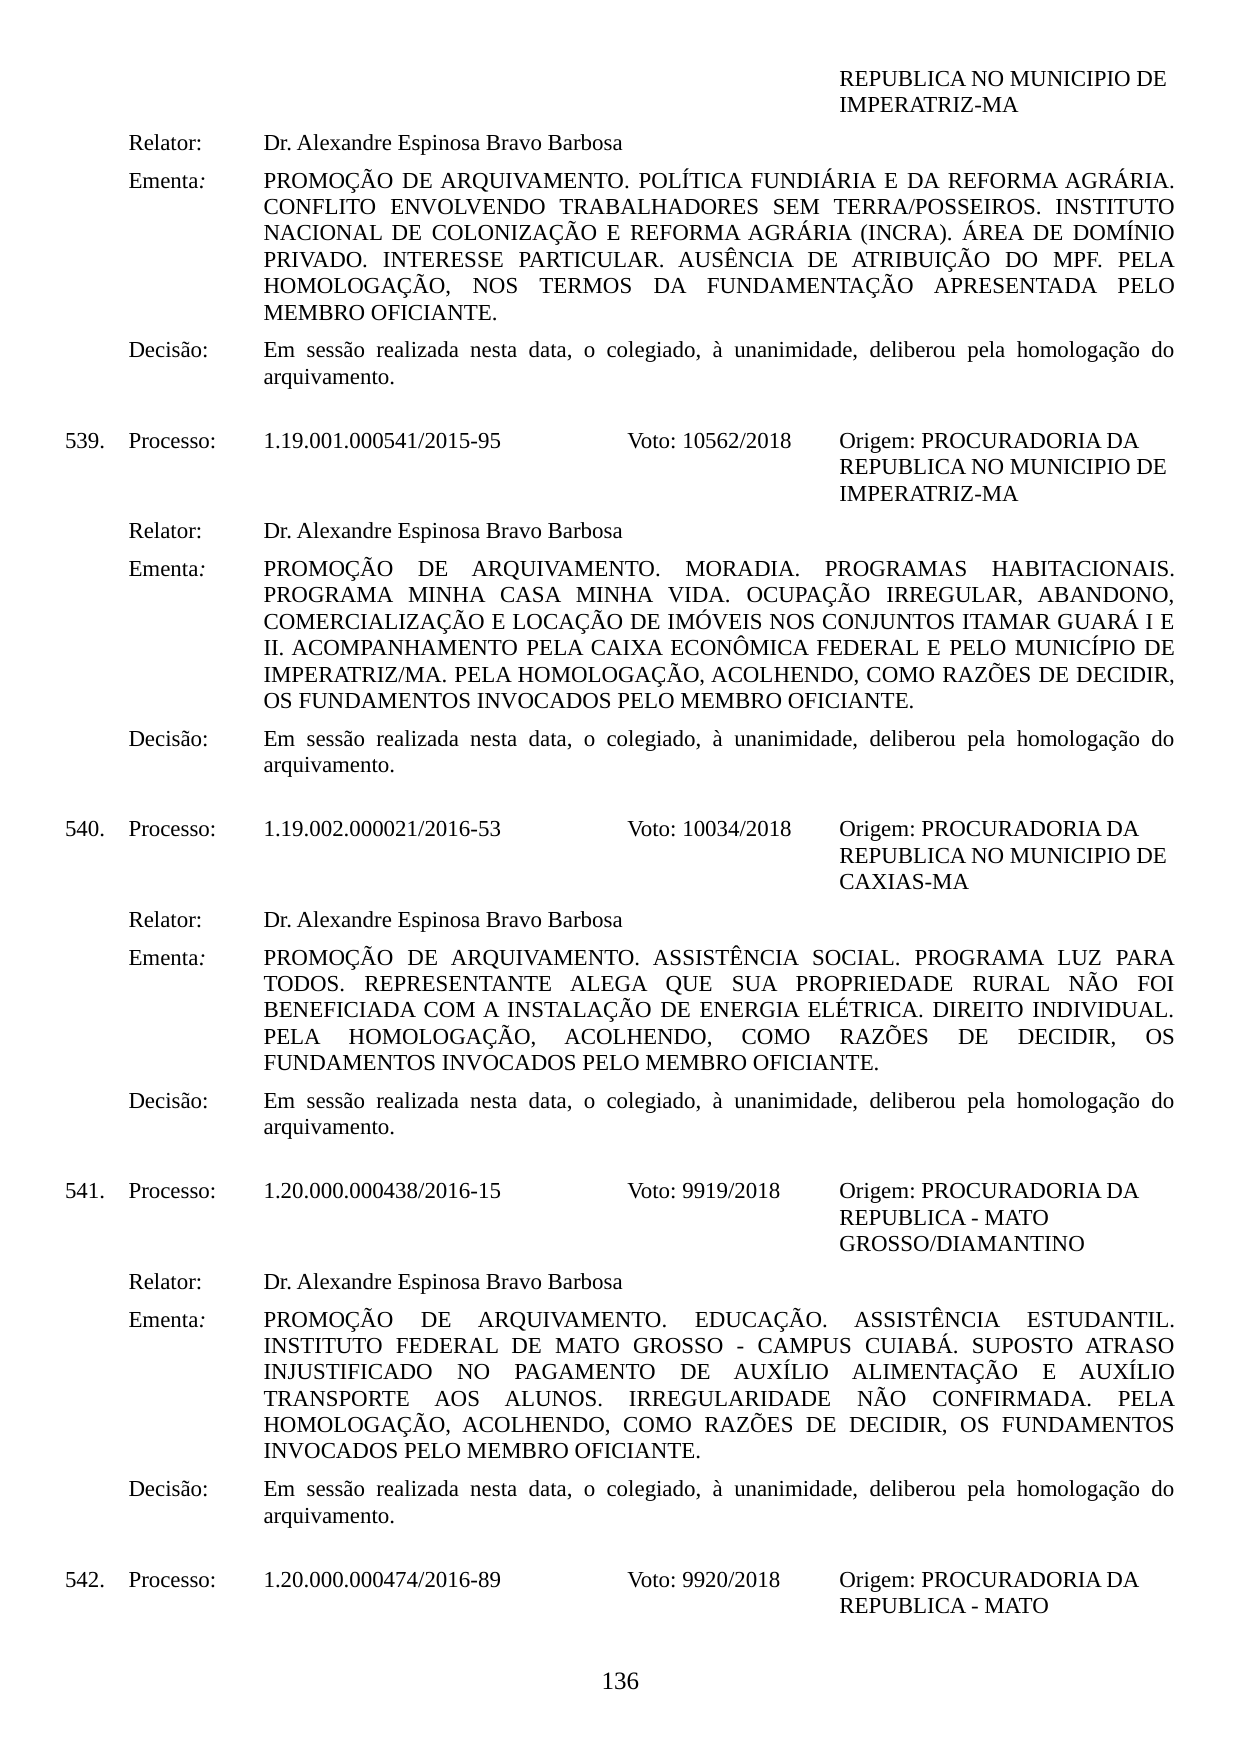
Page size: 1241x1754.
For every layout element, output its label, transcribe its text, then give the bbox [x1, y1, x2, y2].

table_header Origem: PROCURADORIA DA REPUBLICA - MATO GROSSO/DIAMANTINO [834, 1172, 1181, 1262]
table_cell Em sessão realizada nesta data, o colegiado, à unanimidade, deliberou pela homologação do arquivamento. [258, 1081, 1181, 1145]
table_cell Dr. Alexandre Espinosa Bravo Barbosa [258, 900, 1181, 938]
table_header 540. [59, 810, 123, 900]
table_cell Em sessão realizada nesta data, o colegiado, à unanimidade, deliberou pela homologação do arquivamento. [258, 719, 1181, 783]
table_header Processo: [123, 1560, 257, 1624]
table_header 1.20.000.000474/2016-89 [258, 1560, 621, 1624]
table_header Processo: [123, 421, 257, 512]
table_cell [59, 1262, 123, 1300]
table_cell [59, 1470, 123, 1534]
table_cell Ementa: [123, 550, 257, 719]
table_header Voto: 9919/2018 [621, 1172, 833, 1262]
table_header 539. [59, 421, 123, 512]
table_header Origem: PROCURADORIA DA REPUBLICA NO MUNICIPIO DE CAXIAS-MA [834, 810, 1181, 900]
table_cell Ementa: [123, 161, 257, 331]
table_cell [59, 719, 123, 783]
table_cell PROMOÇÃO DE ARQUIVAMENTO. POLÍTICA FUNDIÁRIA E DA REFORMA AGRÁRIA. CONFLITO ENVOLVENDO TRABALHADORES SEM TERRA/POSSEIROS. INSTITUTO NACIONAL DE COLONIZAÇÃO E REFORMA AGRÁRIA (INCRA). ÁREA DE DOMÍNIO PRIVADO. INTERESSE PARTICULAR. AUSÊNCIA DE ATRIBUIÇÃO DO MPF. PELA HOMOLOGAÇÃO, NOS TERMOS DA FUNDAMENTAÇÃO APRESENTADA PELO MEMBRO OFICIANTE. [258, 161, 1181, 331]
table_header Processo: [123, 1172, 257, 1262]
table_header Voto: 10034/2018 [621, 810, 833, 900]
table_header [621, 59, 833, 123]
table_header 1.19.001.000541/2015-95 [258, 421, 621, 512]
table_header 541. [59, 1172, 123, 1262]
table_cell Relator: [123, 1262, 257, 1300]
table_header 1.19.002.000021/2016-53 [258, 810, 621, 900]
table_cell [59, 550, 123, 719]
table_cell Dr. Alexandre Espinosa Bravo Barbosa [258, 1262, 1181, 1300]
table_cell Decisão: [123, 719, 257, 783]
table_header REPUBLICA NO MUNICIPIO DE IMPERATRIZ-MA [834, 59, 1181, 123]
table_header Voto: 9920/2018 [621, 1560, 833, 1624]
table_header Voto: 10562/2018 [621, 421, 833, 512]
table_cell Em sessão realizada nesta data, o colegiado, à unanimidade, deliberou pela homologação do arquivamento. [258, 331, 1181, 395]
table_header [123, 59, 257, 123]
table_cell [59, 512, 123, 549]
table_cell [59, 331, 123, 395]
table_header Processo: [123, 810, 257, 900]
table_cell [59, 900, 123, 938]
table_header [59, 59, 123, 123]
table_header 542. [59, 1560, 123, 1624]
table_header 1.20.000.000438/2016-15 [258, 1172, 621, 1262]
table_cell Relator: [123, 512, 257, 549]
table_cell [59, 1081, 123, 1145]
table_cell Decisão: [123, 1470, 257, 1534]
table_cell [59, 161, 123, 331]
table_cell Decisão: [123, 1081, 257, 1145]
table_cell Decisão: [123, 331, 257, 395]
table_header Origem: PROCURADORIA DA REPUBLICA NO MUNICIPIO DE IMPERATRIZ-MA [834, 421, 1181, 512]
table_cell PROMOÇÃO DE ARQUIVAMENTO. MORADIA. PROGRAMAS HABITACIONAIS. PROGRAMA MINHA CASA MINHA VIDA. OCUPAÇÃO IRREGULAR, ABANDONO, COMERCIALIZAÇÃO E LOCAÇÃO DE IMÓVEIS NOS CONJUNTOS ITAMAR GUARÁ I E II. ACOMPANHAMENTO PELA CAIXA ECONÔMICA FEDERAL E PELO MUNICÍPIO DE IMPERATRIZ/MA. PELA HOMOLOGAÇÃO, ACOLHENDO, COMO RAZÕES DE DECIDIR, OS FUNDAMENTOS INVOCADOS PELO MEMBRO OFICIANTE. [258, 550, 1181, 719]
table_cell Ementa: [123, 938, 257, 1081]
table_cell Ementa: [123, 1300, 257, 1469]
table_cell Relator: [123, 900, 257, 938]
table_cell Em sessão realizada nesta data, o colegiado, à unanimidade, deliberou pela homologação do arquivamento. [258, 1470, 1181, 1534]
table_cell [59, 1300, 123, 1469]
table_cell [59, 123, 123, 161]
table_cell PROMOÇÃO DE ARQUIVAMENTO. EDUCAÇÃO. ASSISTÊNCIA ESTUDANTIL. INSTITUTO FEDERAL DE MATO GROSSO - CAMPUS CUIABÁ. SUPOSTO ATRASO INJUSTIFICADO NO PAGAMENTO DE AUXÍLIO ALIMENTAÇÃO E AUXÍLIO TRANSPORTE AOS ALUNOS. IRREGULARIDADE NÃO CONFIRMADA. PELA HOMOLOGAÇÃO, ACOLHENDO, COMO RAZÕES DE DECIDIR, OS FUNDAMENTOS INVOCADOS PELO MEMBRO OFICIANTE. [258, 1300, 1181, 1469]
table_cell [59, 938, 123, 1081]
table_cell Relator: [123, 123, 257, 161]
table_header [258, 59, 621, 123]
table_cell Dr. Alexandre Espinosa Bravo Barbosa [258, 123, 1181, 161]
table_header Origem: PROCURADORIA DA REPUBLICA - MATO [834, 1560, 1181, 1624]
table_cell Dr. Alexandre Espinosa Bravo Barbosa [258, 512, 1181, 549]
table_cell PROMOÇÃO DE ARQUIVAMENTO. ASSISTÊNCIA SOCIAL. PROGRAMA LUZ PARA TODOS. REPRESENTANTE ALEGA QUE SUA PROPRIEDADE RURAL NÃO FOI BENEFICIADA COM A INSTALAÇÃO DE ENERGIA ELÉTRICA. DIREITO INDIVIDUAL. PELA HOMOLOGAÇÃO, ACOLHENDO, COMO RAZÕES DE DECIDIR, OS FUNDAMENTOS INVOCADOS PELO MEMBRO OFICIANTE. [258, 938, 1181, 1081]
